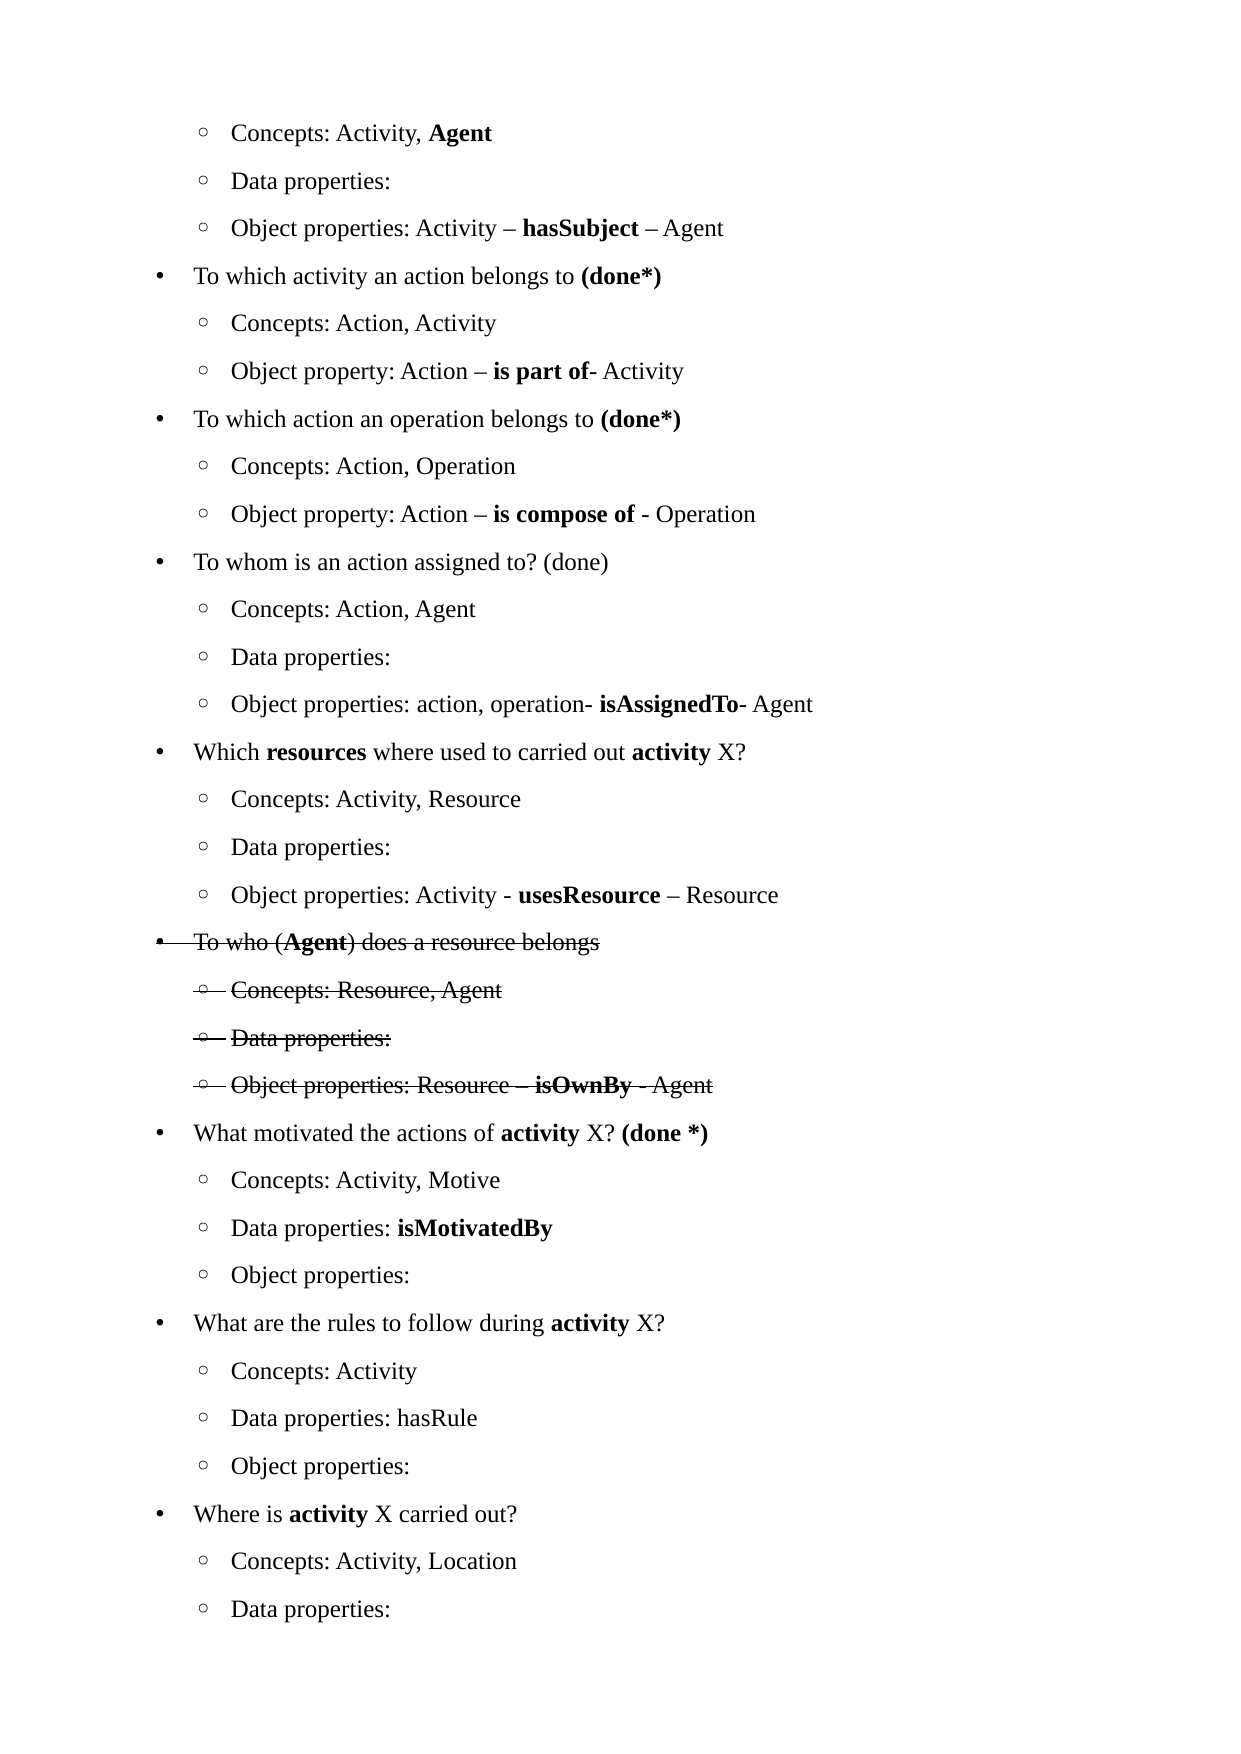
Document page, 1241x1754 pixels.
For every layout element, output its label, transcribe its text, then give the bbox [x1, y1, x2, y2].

list Which resources where used to carried out activity X? [156, 737, 1122, 766]
list Concepts: Action, Operation [193, 451, 1122, 480]
list To whom is an action assigned to? (done) [156, 547, 1122, 575]
list Data properties: [193, 642, 1122, 671]
list Data properties: [193, 166, 1122, 194]
list Object properties: [193, 1261, 1122, 1289]
list Object properties: [193, 1451, 1122, 1480]
list Concepts: Action, Activity [193, 308, 1122, 337]
list Concepts: Activity [193, 1356, 1122, 1384]
list Object property: Action – is compose of - Operation [193, 499, 1122, 528]
list Concepts: Activity, Resource [193, 784, 1122, 813]
list To which action an operation belongs to (done*) [156, 404, 1122, 432]
list Object properties: Activity – hasSubject – Agent [193, 213, 1122, 242]
list To who (Agent) does a resource belongs [156, 927, 1122, 956]
list What motivated the actions of activity X? (done *) [156, 1118, 1122, 1147]
list Concepts: Resource, Agent [193, 975, 1122, 1004]
list Object properties: Activity - usesResource – Resource [193, 880, 1122, 908]
list Object properties: Resource – isOwnBy - Agent [193, 1070, 1122, 1099]
list Data properties: [193, 1023, 1122, 1051]
list To which activity an action belongs to (done*) [156, 261, 1122, 290]
list Data properties: hasRule [193, 1403, 1122, 1432]
list Concepts: Activity, Motive [193, 1165, 1122, 1194]
list Object properties: action, operation- isAssignedTo- Agent [193, 689, 1122, 718]
list Concepts: Activity, Location [193, 1546, 1122, 1575]
list What are the rules to follow during activity X? [156, 1308, 1122, 1337]
list Data properties: [193, 1594, 1122, 1623]
list Object property: Action – is part of- Activity [193, 356, 1122, 385]
list Concepts: Action, Agent [193, 594, 1122, 623]
list Concepts: Activity, Agent [193, 118, 1122, 147]
list Where is activity X carried out? [156, 1499, 1122, 1527]
list Data properties: [193, 832, 1122, 861]
list Data properties: isMotivatedBy [193, 1213, 1122, 1242]
